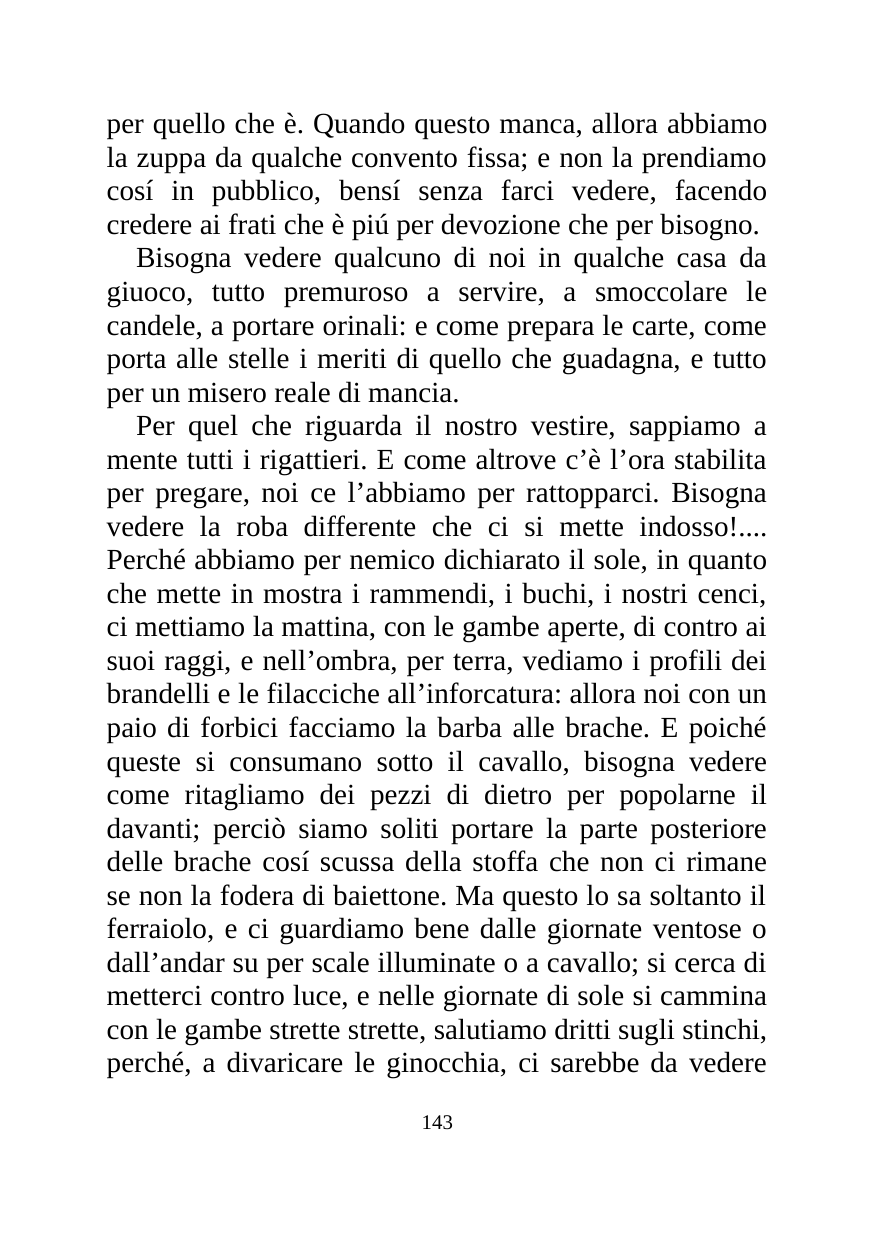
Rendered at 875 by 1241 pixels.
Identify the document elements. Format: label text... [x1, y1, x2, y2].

text per quello che è. Quando questo manca, allora abbiamo la zuppa da qualche convento fissa; e non la prendiamo cosí in pubblico, bensí senza farci vedere, facendo credere ai frati che è piú per devozione che per bisogno. [106, 106, 768, 241]
text Per quel che riguarda il nostro vestire, sappiamo a mente tutti i rigattieri. E come altrove c’è l’ora stabilita per pregare, noi ce l’abbiamo per rattopparci. Bisogna vedere la roba differente che ci si mette indosso!.... Perché abbiamo per nemico dichiarato il sole, in quanto che mette in mostra i rammendi, i buchi, i nostri cenci, ci mettiamo la mattina, con le gambe aperte, di contro ai suoi raggi, e nell’ombra, per terra, vediamo i profili dei brandelli e le filacciche all’inforcatura: allora noi con un paio di forbici facciamo la barba alle brache. E poiché queste si consumano sotto il cavallo, bisogna vedere come ritagliamo dei pezzi di dietro per popolarne il davanti; perciò siamo soliti portare la parte posteriore delle brache cosí scussa della stoffa che non ci rimane se non la fodera di baiettone. Ma questo lo sa soltanto il ferraiolo, e ci guardiamo bene dalle giornate ventose o dall’andar su per scale illuminate o a cavallo; si cerca di metterci contro luce, e nelle giornate di sole si cammina con le gambe strette strette, salutiamo dritti sugli stinchi, perché, a divaricare le ginocchia, ci sarebbe da vedere [106, 408, 768, 1079]
text Bisogna vedere qualcuno di noi in qualche casa da giuoco, tutto premuroso a servire, a smoccolare le candele, a portare orinali: e come prepara le carte, come porta alle stelle i meriti di quello che guadagna, e tutto per un misero reale di mancia. [106, 241, 768, 408]
